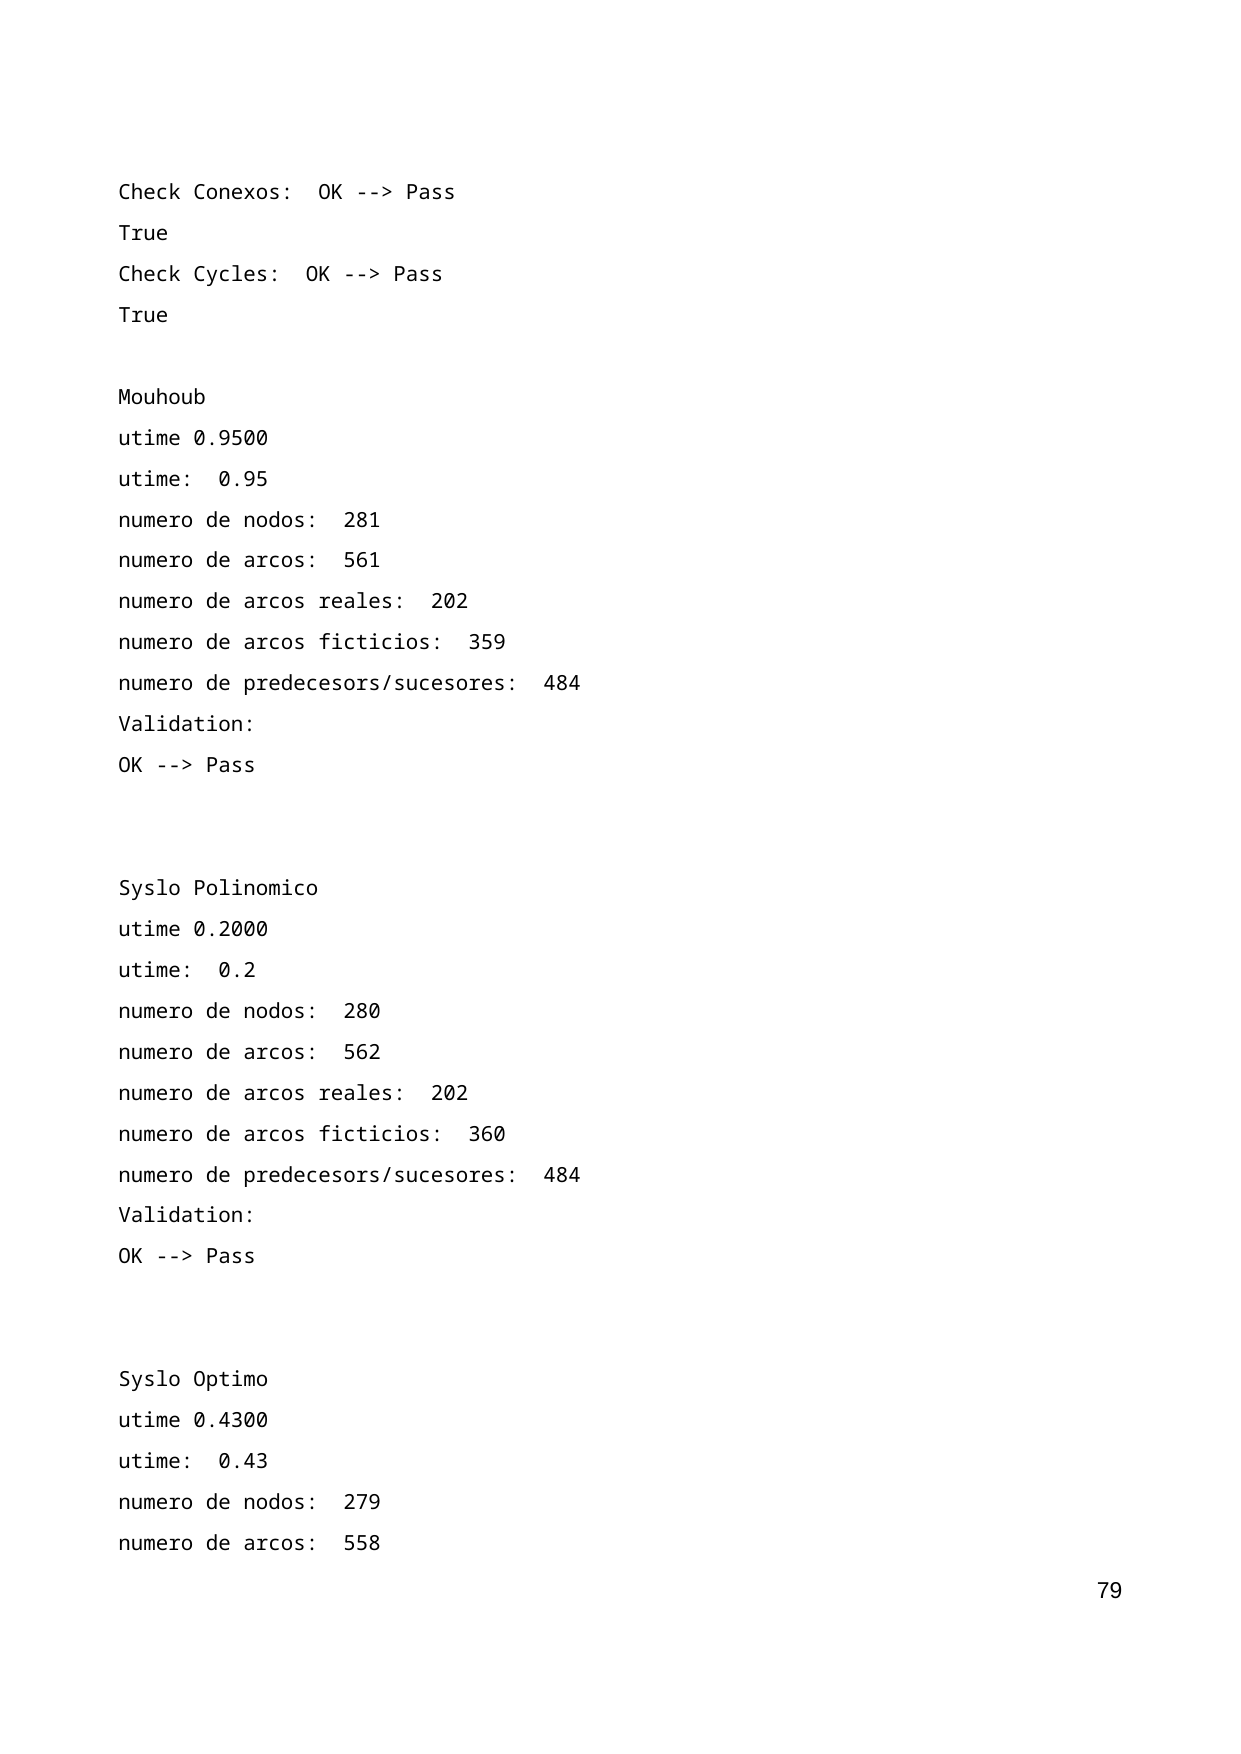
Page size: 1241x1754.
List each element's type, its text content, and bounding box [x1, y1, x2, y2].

text Check Conexos: OK --> Pass [118, 177, 1122, 206]
text numero de arcos reales: 202 [118, 587, 1122, 615]
text utime: 0.95 [118, 464, 1122, 492]
text numero de arcos reales: 202 [118, 1078, 1122, 1106]
text utime 0.2000 [118, 914, 1122, 942]
text numero de nodos: 280 [118, 996, 1122, 1024]
text numero de arcos ficticios: 360 [118, 1119, 1122, 1147]
text numero de nodos: 281 [118, 505, 1122, 533]
text Mouhoub [118, 382, 1122, 410]
text numero de arcos: 558 [118, 1528, 1122, 1557]
text numero de arcos ficticios: 359 [118, 627, 1122, 656]
text True [118, 218, 1122, 247]
text utime 0.4300 [118, 1405, 1122, 1434]
text Validation: [118, 709, 1122, 738]
text utime 0.9500 [118, 423, 1122, 451]
text utime: 0.43 [118, 1446, 1122, 1475]
text numero de nodos: 279 [118, 1487, 1122, 1516]
text numero de arcos: 562 [118, 1037, 1122, 1065]
text True [118, 300, 1122, 328]
text OK --> Pass [118, 750, 1122, 779]
text OK --> Pass [118, 1242, 1122, 1270]
text numero de predecesors/sucesores: 484 [118, 1160, 1122, 1188]
text Syslo Optimo [118, 1364, 1122, 1393]
text Syslo Polinomico [118, 873, 1122, 902]
text Check Cycles: OK --> Pass [118, 259, 1122, 287]
text Validation: [118, 1201, 1122, 1229]
text numero de predecesors/sucesores: 484 [118, 668, 1122, 697]
text utime: 0.2 [118, 955, 1122, 983]
text numero de arcos: 561 [118, 546, 1122, 574]
